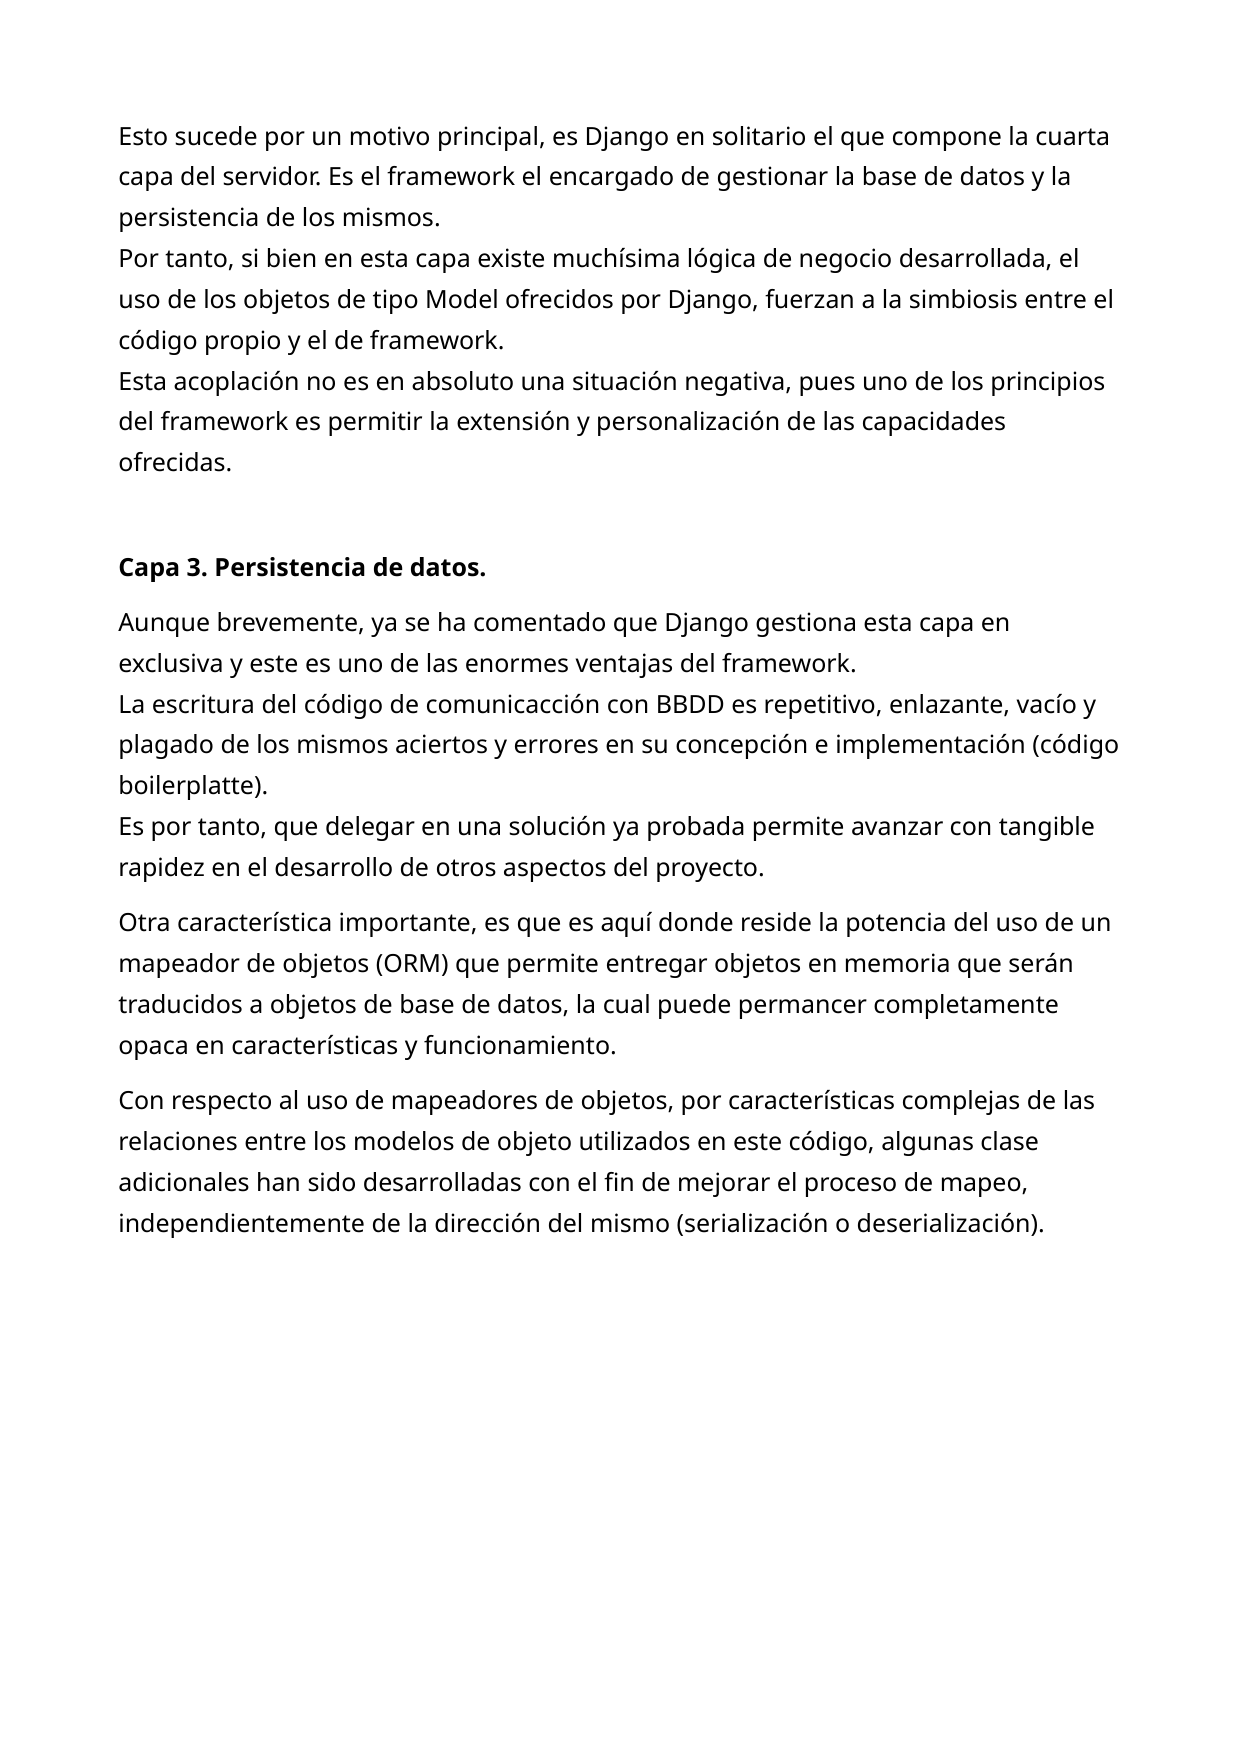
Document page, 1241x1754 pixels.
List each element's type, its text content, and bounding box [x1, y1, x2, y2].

text Otra característica importante, es que es aquí donde reside la potencia del uso de un mapeador de objetos (ORM) que permite entregar objetos en memoria que serán traducidos a objetos de base de datos, la cual puede permancer completamente opaca en características y funcionamiento. [118, 905, 1122, 1062]
text Con respecto al uso de mapeadores de objetos, por características complejas de las relaciones entre los modelos de objeto utilizados en este código, algunas clase adicionales han sido desarrolladas con el fin de mejorar el proceso de mapeo, independientemente de la dirección del mismo (serialización o deserialización). [118, 1083, 1122, 1239]
text Aunque brevemente, ya se ha comentado que Django gestiona esta capa en exclusiva y este es uno de las enormes ventajas del framework. La escritura del código de comunicacción con BBDD es repetitivo, enlazante, vacío y plagado de los mismos aciertos y errores en su concepción e implementación (código boilerplatte). Es por tanto, que delegar en una solución ya probada permite avanzar con tangible rapidez en el desarrollo de otros aspectos del proyecto. [118, 605, 1122, 884]
text Esto sucede por un motivo principal, es Django en solitario el que compone la cuarta capa del servidor. Es el framework el encargado de gestionar la base de datos y la persistencia de los mismos. Por tanto, si bien en esta capa existe muchísima lógica de negocio desarrollada, el uso de los objetos de tipo Model ofrecidos por Django, fuerzan a la simbiosis entre el código propio y el de framework. Esta acoplación no es en absoluto una situación negativa, pues uno de los principios del framework es permitir la extensión y personalización de las capacidades ofrecidas. [118, 118, 1122, 479]
text Capa 3. Persistencia de datos. [118, 549, 1122, 583]
